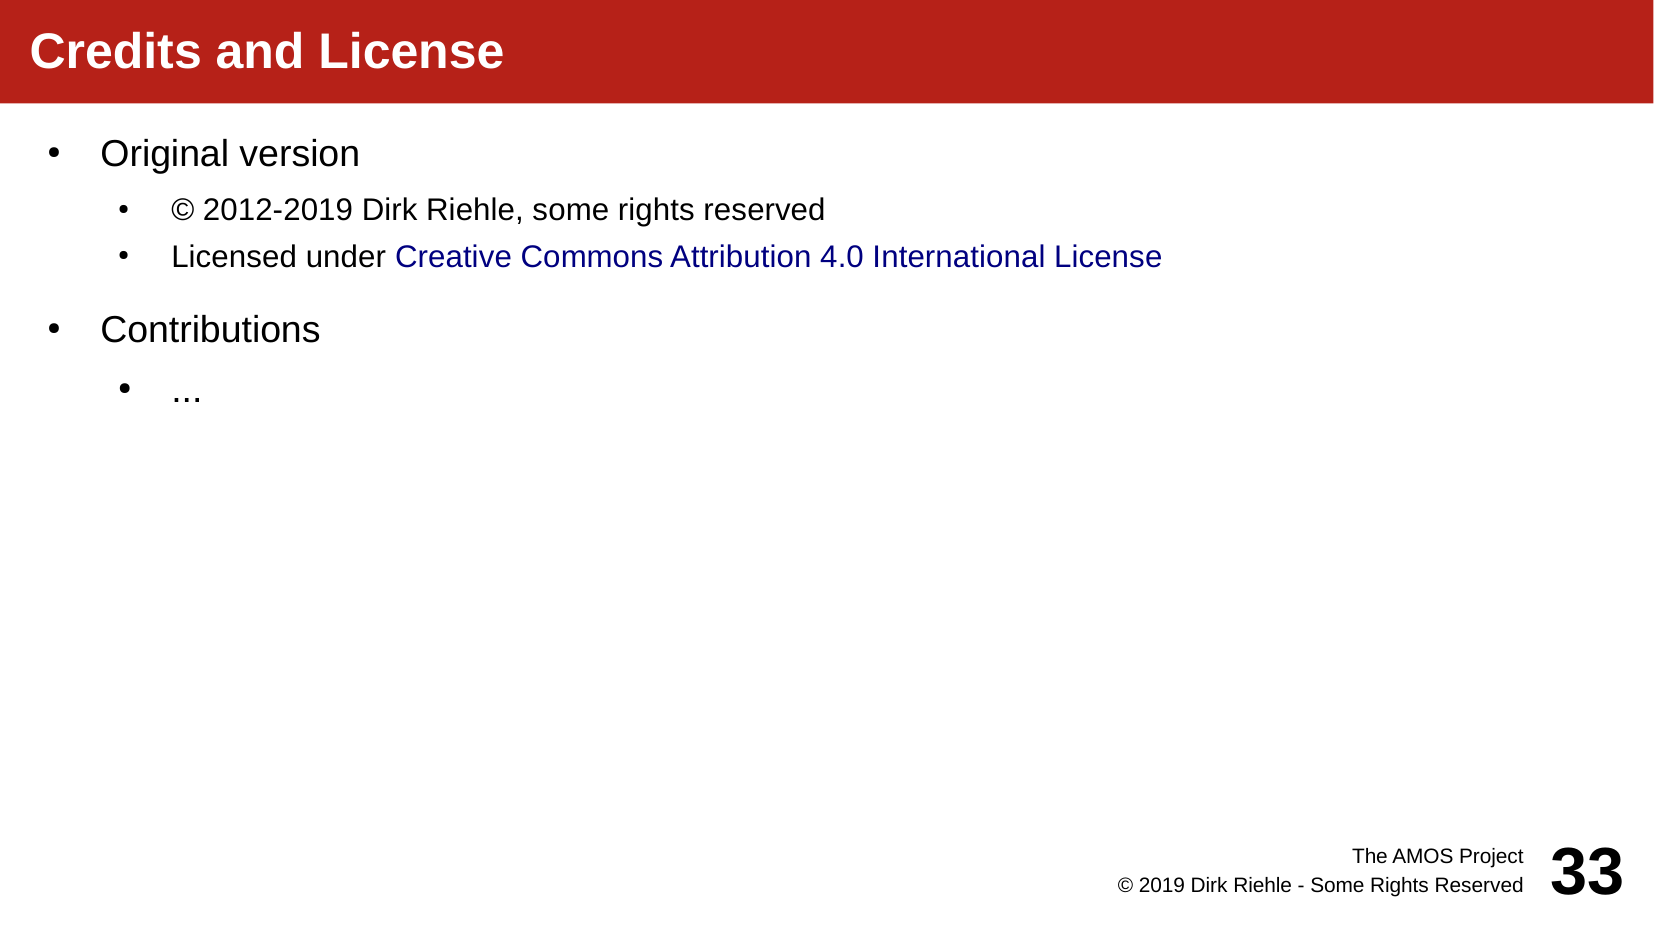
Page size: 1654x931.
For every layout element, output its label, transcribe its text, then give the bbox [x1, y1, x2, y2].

title Credits and License [0, 0, 1654, 104]
list Original version © 2012-2019 Dirk Riehle, some rights reserved Licensed under Creative Commons Attribution 4.0 International License Contributions ... [29, 132, 1625, 798]
